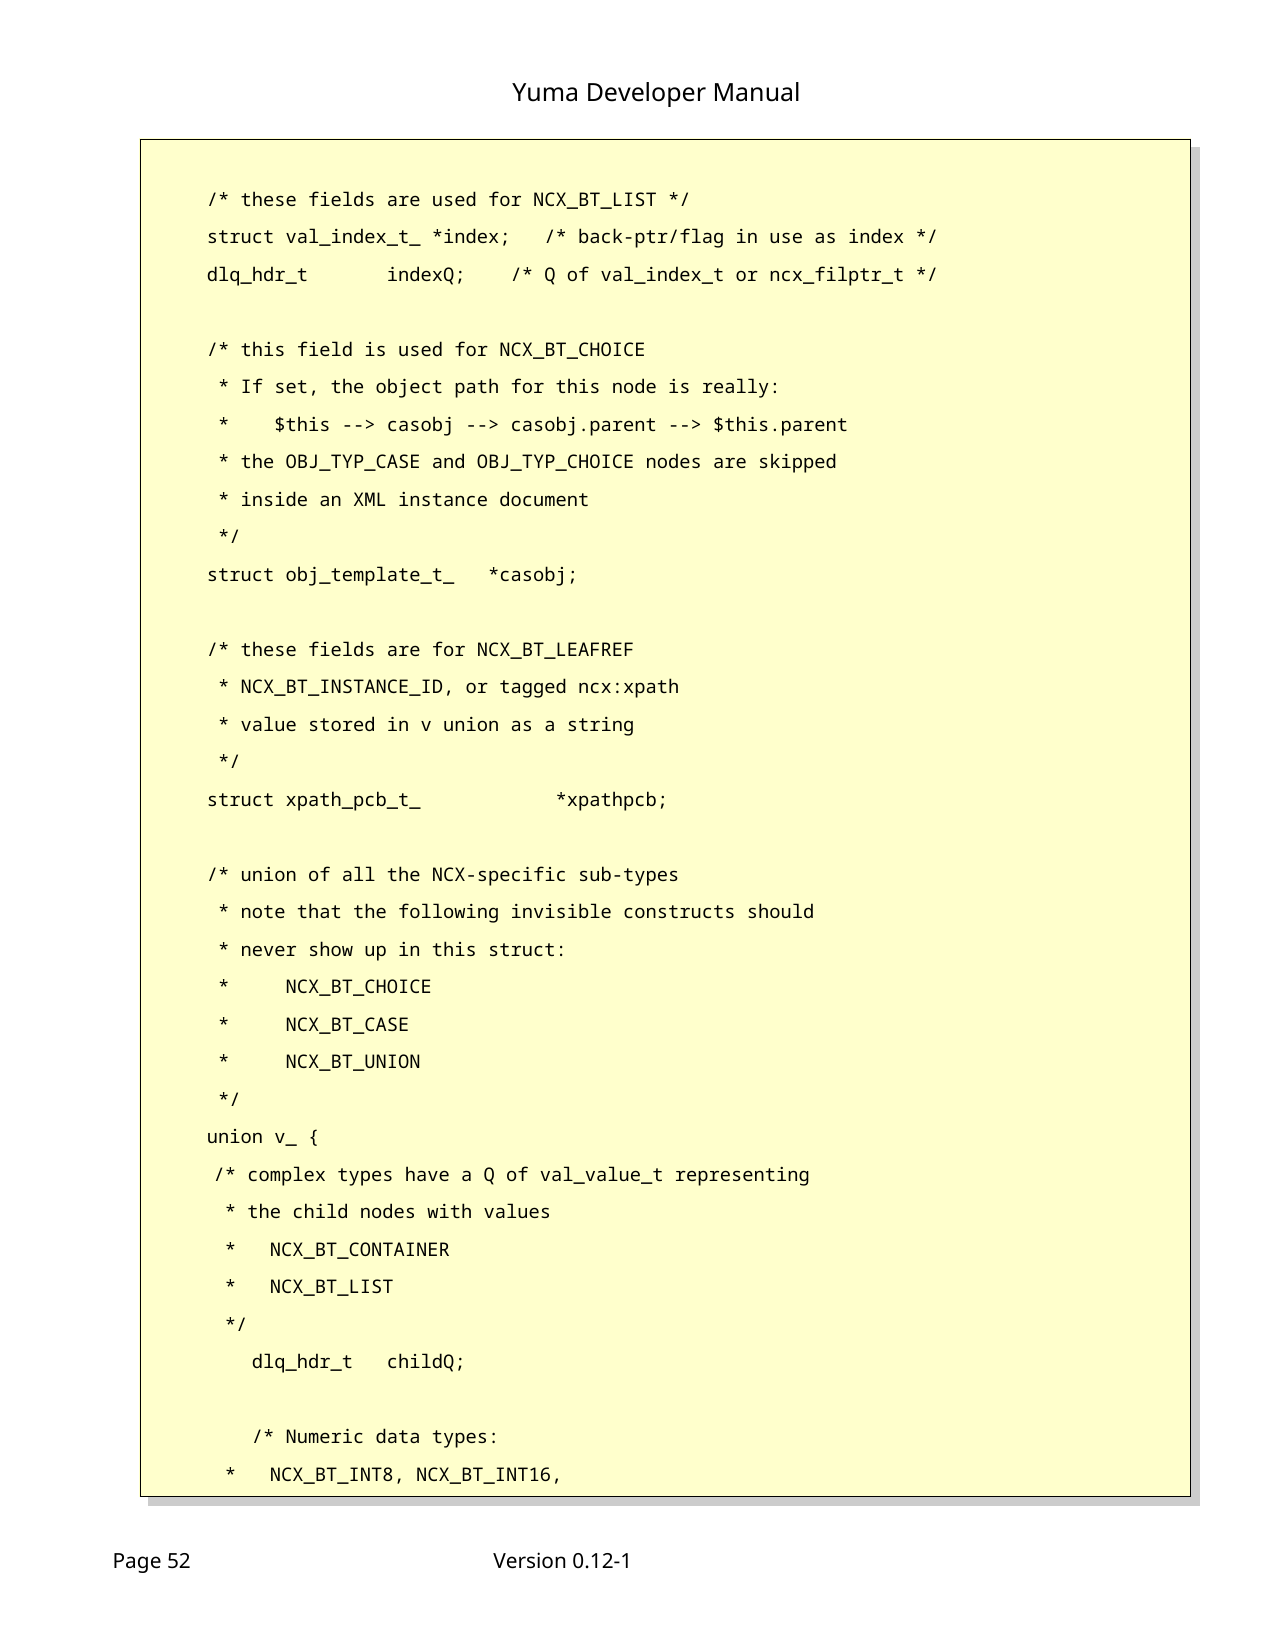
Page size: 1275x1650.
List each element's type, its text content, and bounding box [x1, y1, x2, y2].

text /* these fields are used for NCX_BT_LIST */ [141, 176, 1190, 212]
text * NCX_BT_UNION [141, 1038, 1190, 1074]
text * value stored in v union as a string [141, 701, 1190, 737]
text struct xpath_pcb_t_ *xpathpcb; [141, 776, 1190, 812]
text * note that the following invisible constructs should [141, 888, 1190, 924]
text * NCX_BT_CONTAINER [141, 1226, 1190, 1262]
text struct obj_template_t_ *casobj; [141, 551, 1190, 587]
text /* complex types have a Q of val_value_t representing [141, 1151, 1190, 1187]
text /* Numeric data types: [141, 1413, 1190, 1449]
text * never show up in this struct: [141, 926, 1190, 962]
text * NCX_BT_CASE [141, 1001, 1190, 1037]
text * inside an XML instance document [141, 476, 1190, 512]
text union v_ { [141, 1113, 1190, 1149]
text /* this field is used for NCX_BT_CHOICE [141, 326, 1190, 362]
text * NCX_BT_INT8, NCX_BT_INT16, [141, 1451, 1190, 1496]
text */ [141, 1301, 1190, 1337]
text * the child nodes with values [141, 1188, 1190, 1224]
text * the OBJ_TYP_CASE and OBJ_TYP_CHOICE nodes are skipped [141, 438, 1190, 474]
text /* union of all the NCX-specific sub-types [141, 851, 1190, 887]
text */ [141, 1076, 1190, 1112]
text struct val_index_t_ *index; /* back-ptr/flag in use as index */ [141, 213, 1190, 249]
text * NCX_BT_CHOICE [141, 963, 1190, 999]
text * NCX_BT_INSTANCE_ID, or tagged ncx:xpath [141, 663, 1190, 699]
text * If set, the object path for this node is really: [141, 363, 1190, 399]
text * NCX_BT_LIST [141, 1263, 1190, 1299]
text */ [141, 513, 1190, 549]
text dlq_hdr_t indexQ; /* Q of val_index_t or ncx_filptr_t */ [141, 251, 1190, 287]
text */ [141, 738, 1190, 774]
text * $this --> casobj --> casobj.parent --> $this.parent [141, 401, 1190, 437]
text dlq_hdr_t childQ; [141, 1338, 1190, 1374]
text /* these fields are for NCX_BT_LEAFREF [141, 626, 1190, 662]
